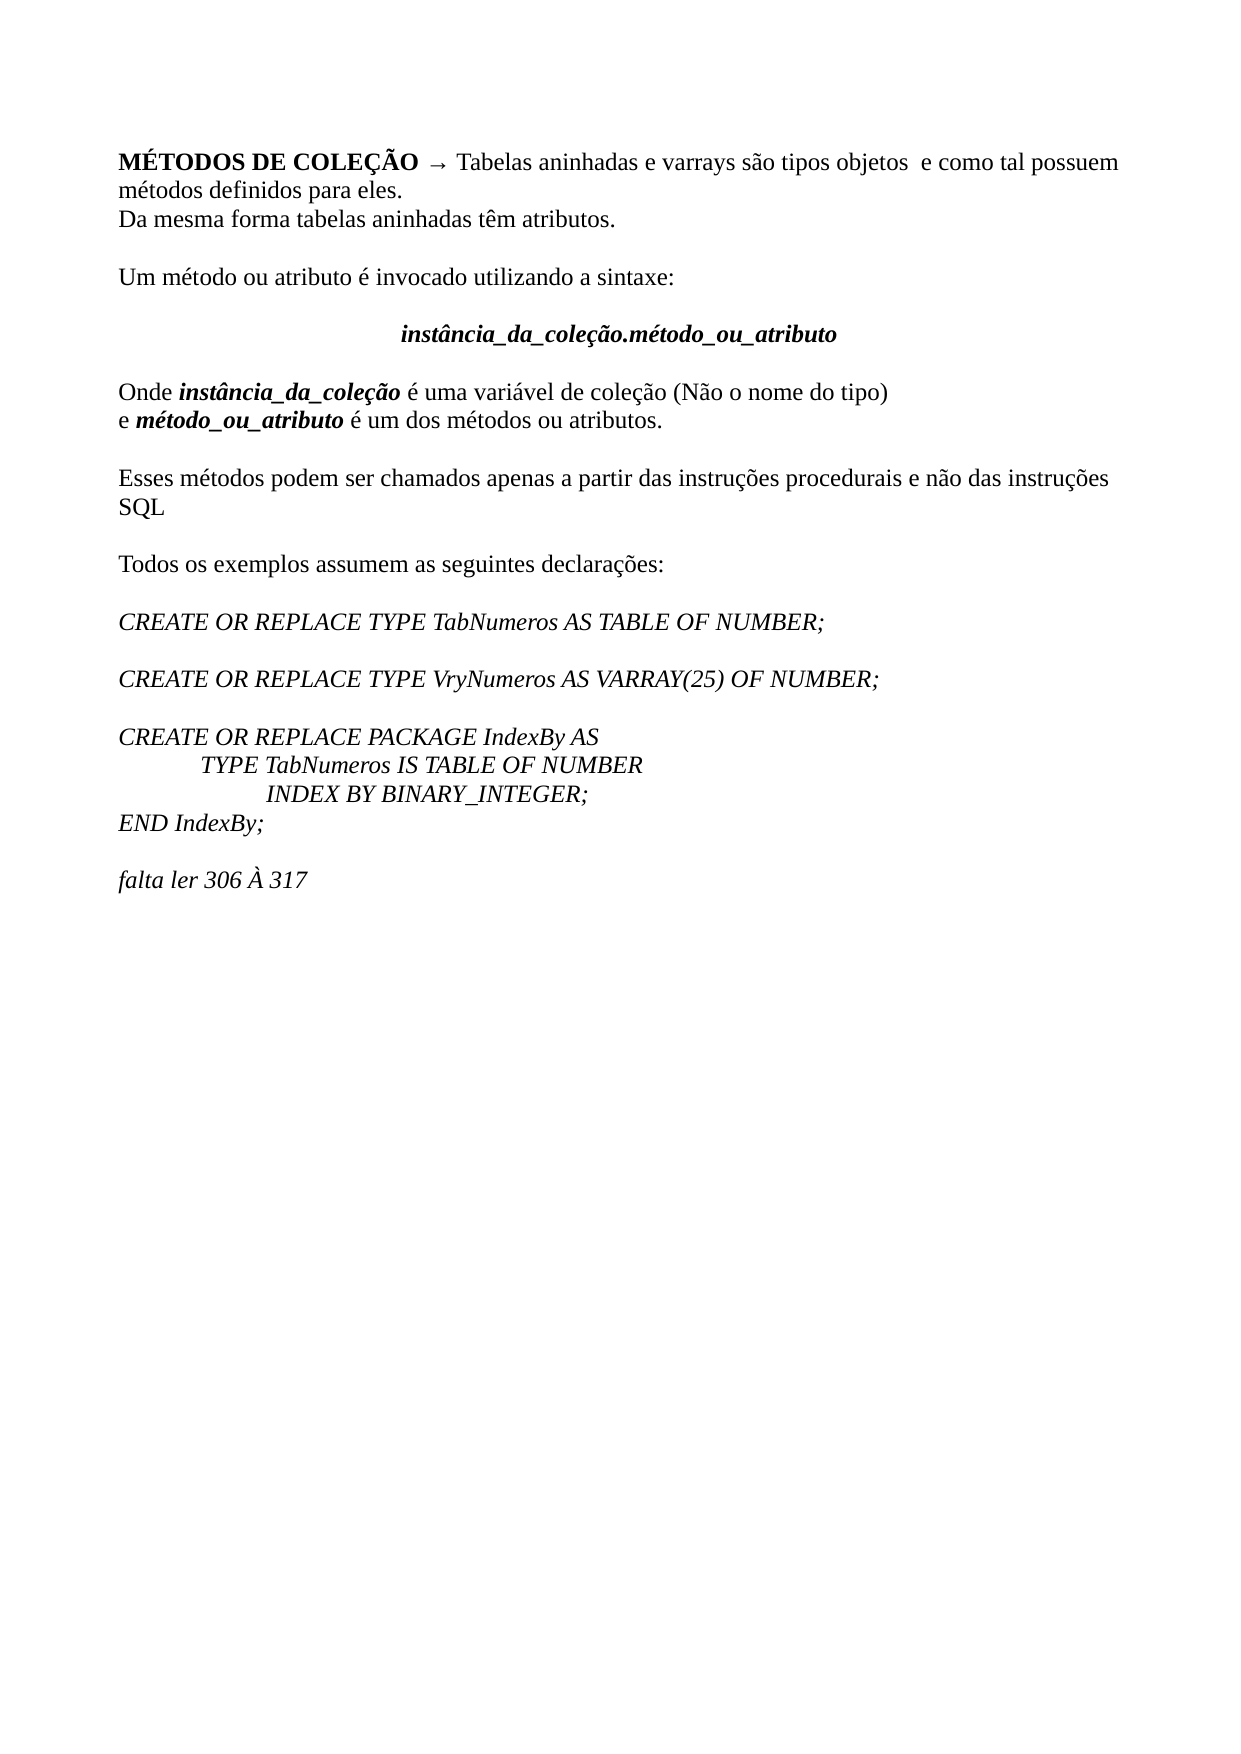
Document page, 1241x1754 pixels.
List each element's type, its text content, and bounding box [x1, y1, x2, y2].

text CREATE OR REPLACE TYPE TabNumeros AS TABLE OF NUMBER; [118, 607, 1122, 636]
text Esses métodos podem ser chamados apenas a partir das instruções procedurais e não das instruções SQL [118, 463, 1122, 521]
text INDEX BY BINARY_INTEGER; [118, 779, 1122, 808]
text falta ler 306 À 317 [118, 866, 1122, 894]
text END IndexBy; [118, 808, 1122, 837]
text TYPE TabNumeros IS TABLE OF NUMBER [118, 751, 1122, 779]
text CREATE OR REPLACE TYPE VryNumeros AS VARRAY(25) OF NUMBER; [118, 664, 1122, 693]
text instância_da_coleção.método_ou_atributo [118, 319, 1122, 348]
text Da mesma forma tabelas aninhadas têm atributos. [118, 204, 1122, 233]
text e método_ou_atributo é um dos métodos ou atributos. [118, 406, 1122, 434]
text CREATE OR REPLACE PACKAGE IndexBy AS [118, 722, 1122, 751]
text Todos os exemplos assumem as seguintes declarações: [118, 549, 1122, 578]
text MÉTODOS DE COLEÇÃO → Tabelas aninhadas e varrays são tipos objetos e como tal possuem métodos definidos para eles. [118, 147, 1122, 204]
text Onde instância_da_coleção é uma variável de coleção (Não o nome do tipo) [118, 377, 1122, 406]
text Um método ou atributo é invocado utilizando a sintaxe: [118, 262, 1122, 291]
